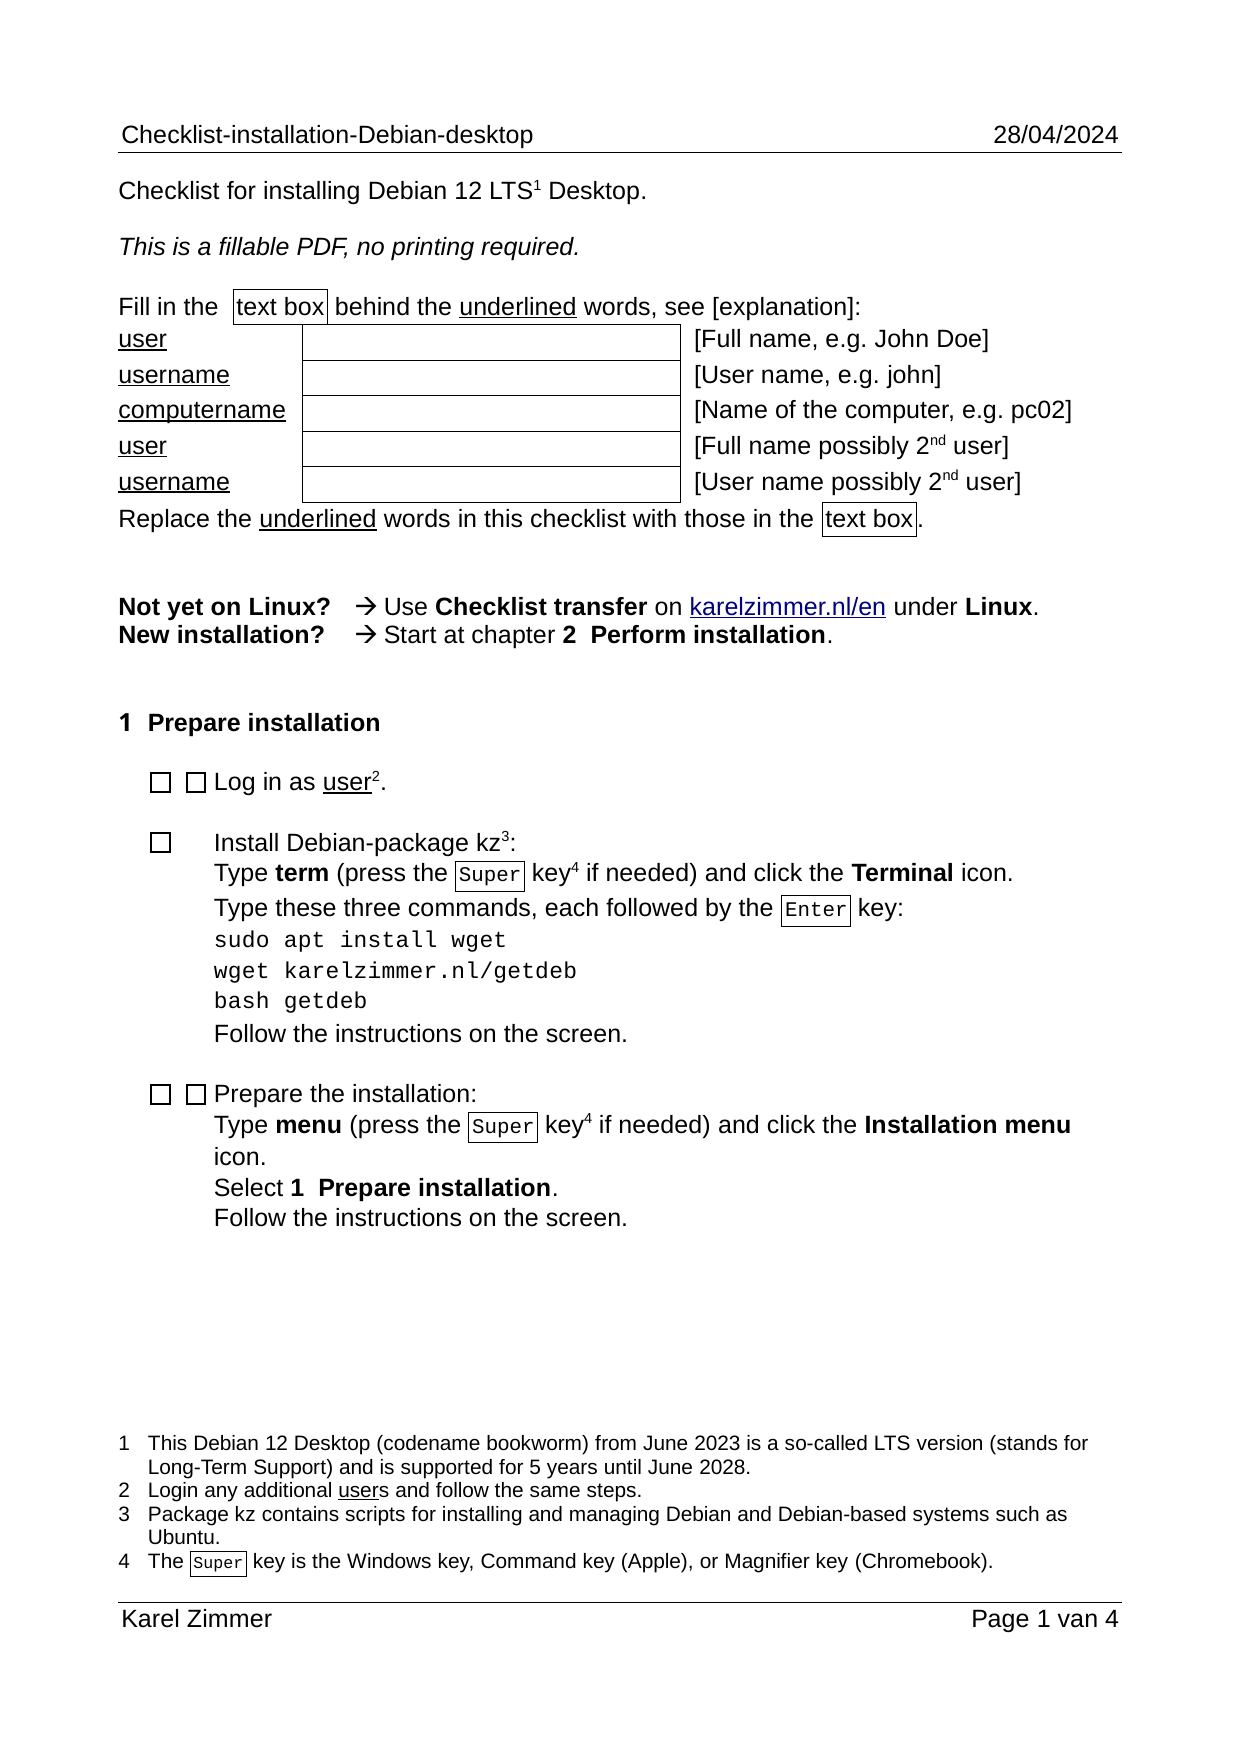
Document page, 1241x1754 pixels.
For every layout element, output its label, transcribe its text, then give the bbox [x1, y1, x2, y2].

text New installation?  Start at chapter 2 Perform installation. [118, 621, 1122, 649]
table_cell [177, 1110, 213, 1172]
table_cell [177, 858, 213, 893]
table_cell [177, 1049, 213, 1079]
table_cell [118, 1110, 142, 1172]
table_cell [118, 893, 142, 928]
table_cell [177, 1203, 213, 1233]
table_cell [142, 1203, 177, 1233]
text user [118, 324, 302, 360]
table_cell Type these three commands, each followed by the Enter key: [213, 893, 1122, 928]
list Prepare installation [118, 705, 1122, 739]
table_cell [142, 1019, 177, 1049]
text This Debian 12 Desktop (codename bookworm) from June 2023 is a so-called LTS version (stands for Long-Term Support) and is supported for 5 years until June 2028. [118, 1432, 1122, 1479]
table_cell [142, 988, 177, 1018]
table_cell Prepare the installation: [213, 1079, 1122, 1109]
table_cell [142, 1172, 177, 1203]
table_cell [118, 1079, 142, 1109]
table_cell [177, 1079, 213, 1109]
table_cell Follow the instructions on the screen. [213, 1019, 1122, 1049]
table_cell [118, 928, 142, 958]
table_cell [142, 1079, 177, 1109]
table_cell [118, 858, 142, 893]
table_header Log in as USER. [213, 767, 1122, 797]
table_cell [177, 798, 213, 828]
text Not yet on Linux?  Use Checklist transfer on karelzimmer.nl/en under Linux. [118, 593, 1122, 621]
table_cell [142, 1110, 177, 1172]
text Fill in the [118, 289, 233, 324]
table_cell [142, 893, 177, 928]
text . [917, 502, 1122, 537]
table_cell [213, 1049, 1122, 1079]
text [Name of the computer, e.g. pc02] [681, 395, 1122, 431]
table_header [142, 767, 177, 797]
table_header [177, 767, 213, 797]
text Replace the underlined words in this checklist with those in the [118, 502, 822, 537]
text COMPUTERNAme [118, 395, 302, 431]
table_cell [177, 1019, 213, 1049]
table_cell [177, 988, 213, 1018]
table_cell Follow the instructions on the screen. [213, 1203, 1122, 1233]
table_header [118, 767, 142, 797]
text USER [118, 431, 302, 466]
table_cell [177, 1172, 213, 1203]
table_cell bash getdeb [213, 988, 1122, 1018]
text USERname [118, 360, 302, 395]
text This is a fillable PDF, no printing required. [118, 233, 1122, 261]
table_cell [177, 928, 213, 958]
table_cell [118, 1172, 142, 1203]
text [Full name, e.g. John Doe] [681, 324, 1122, 360]
text Checklist for installing Debian 12 LTS Desktop. [118, 177, 1122, 205]
table_cell wget karelzimmer.nl/getdeb [213, 958, 1122, 988]
table_cell [118, 828, 142, 858]
table_cell [118, 1049, 142, 1079]
table_cell sudo apt install wget [213, 928, 1122, 958]
table_cell [213, 798, 1122, 828]
text [User name possibly 2nd user] [681, 466, 1122, 502]
table_cell Type term (press the Super key if needed) and click the Terminal icon. [213, 858, 1122, 893]
text behind the underlined words, see [explanation]: [328, 289, 1122, 324]
table_cell [118, 958, 142, 988]
table_cell Type menu (press the Super key4 if needed) and click the Installation menu icon. [213, 1110, 1122, 1172]
table_cell [142, 928, 177, 958]
text text box [823, 503, 916, 536]
table_cell [118, 798, 142, 828]
table_cell [118, 1203, 142, 1233]
text USERName [118, 466, 302, 502]
table_cell [177, 893, 213, 928]
text [Full name possibly 2nd user] [681, 431, 1122, 466]
table_cell [142, 1049, 177, 1079]
table_cell [118, 1019, 142, 1049]
text text box [234, 290, 327, 324]
table_cell [177, 828, 213, 858]
text [User name, e.g. john] [681, 360, 1122, 395]
table_cell [142, 858, 177, 893]
table_cell [142, 958, 177, 988]
table_cell Select 1 Prepare installation. [213, 1172, 1122, 1203]
table_cell [177, 958, 213, 988]
table_cell Install Debian-package kz: [213, 828, 1122, 858]
table_cell [118, 988, 142, 1018]
table_cell [142, 828, 177, 858]
table_cell [142, 798, 177, 828]
